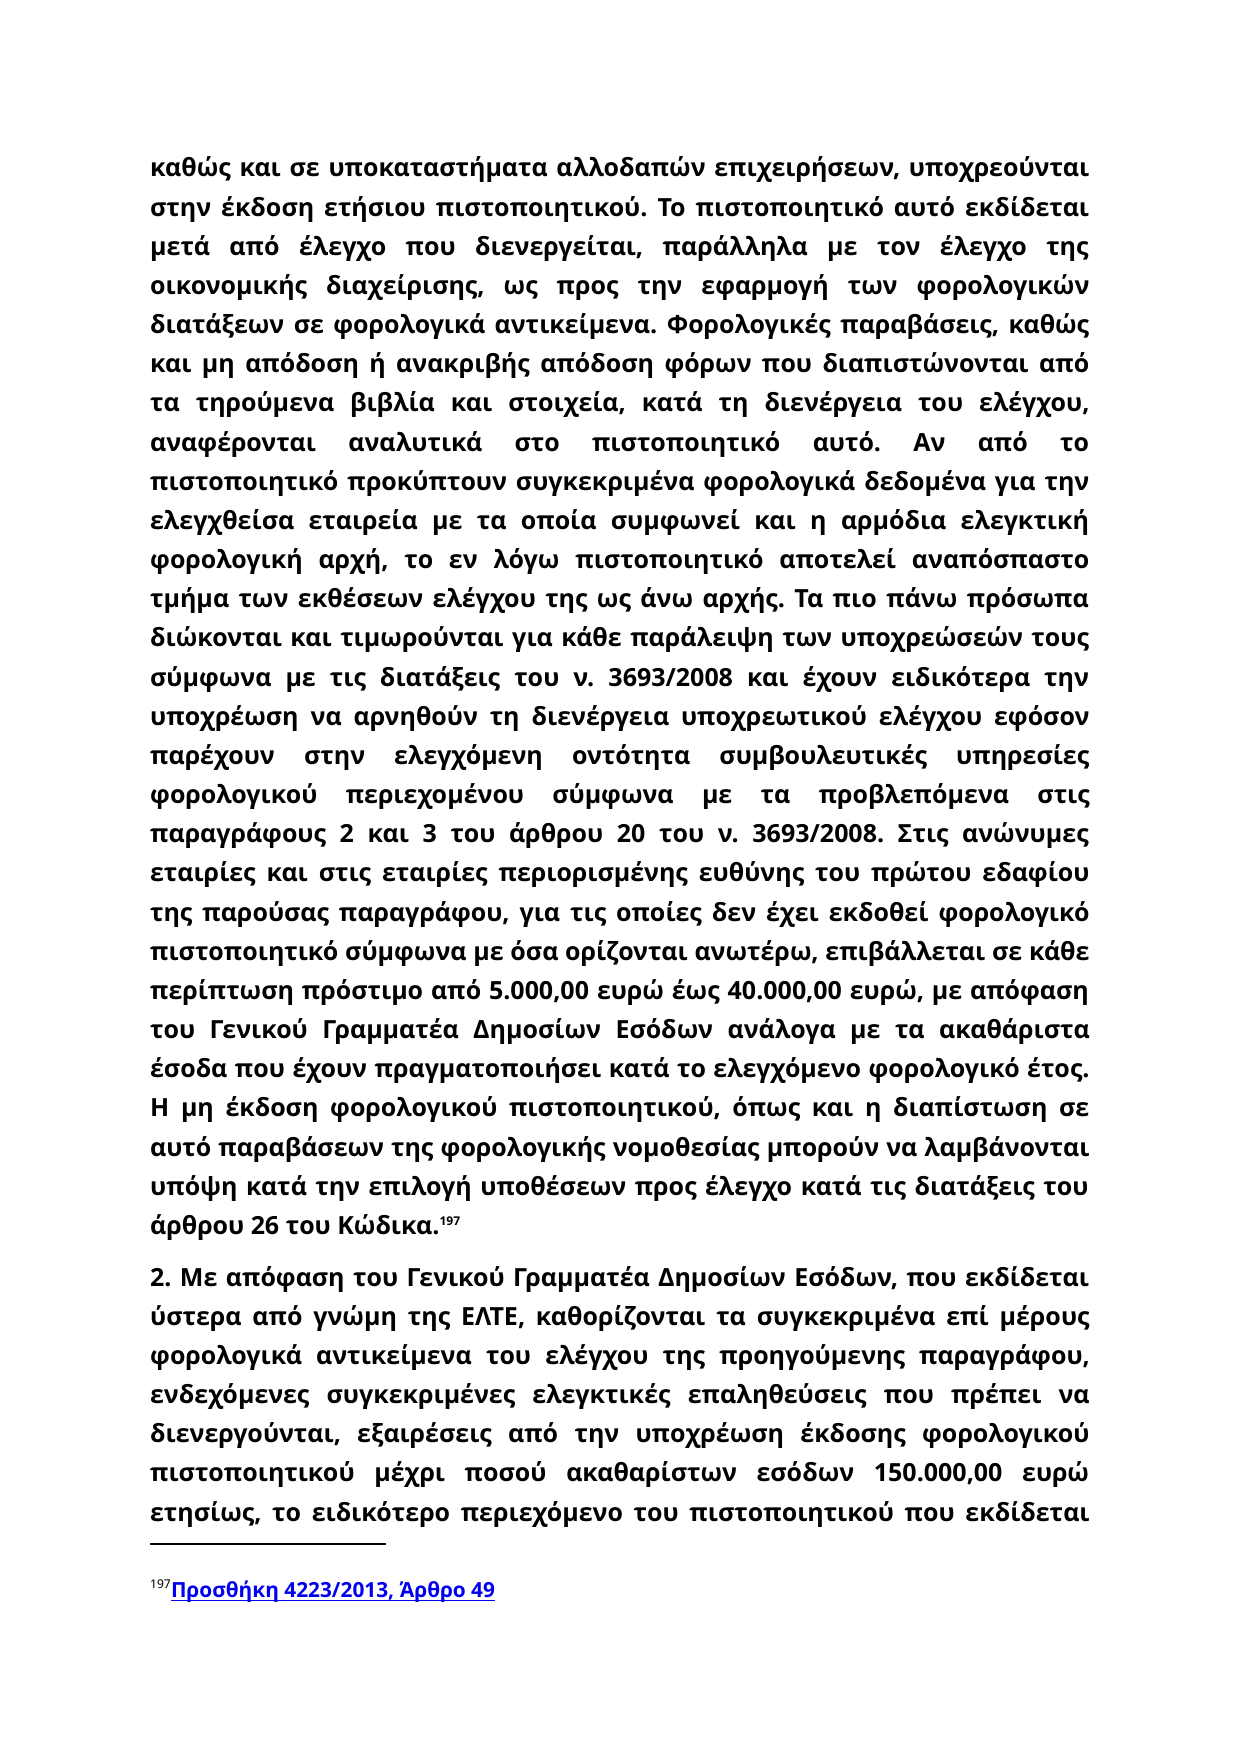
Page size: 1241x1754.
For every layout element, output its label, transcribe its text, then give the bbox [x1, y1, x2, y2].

text 2. Με απόφαση του Γενικού Γραμματέα Δημοσίων Εσόδων, που εκδίδεται ύστερα από γνώμη της ΕΛΤΕ, καθορίζονται τα συγκεκριμένα επί μέρους φορολογικά αντικείμενα του ελέγχου της προηγούμενης παραγράφου, ενδεχόμενες συγκεκριμένες ελεγκτικές επαληθεύσεις που πρέπει να διενεργούνται, εξαιρέσεις από την υποχρέωση έκδοσης φορολογικού πιστοποιητικού μέχρι ποσού ακαθαρίστων εσόδων 150.000,00 ευρώ ετησίως, το ειδικότερο περιεχόμενο του πιστοποιητικού που εκδίδεται [150, 1259, 1090, 1528]
text καθώς και σε υποκαταστήματα αλλοδαπών επιχειρήσεων, υποχρεούνται στην έκδοση ετήσιου πιστοποιητικού. Το πιστοποιητικό αυτό εκδίδεται μετά από έλεγχο που διενεργείται, παράλληλα με τον έλεγχο της οικονομικής διαχείρισης, ως προς την εφαρμογή των φορολογικών διατάξεων σε φορολογικά αντικείμενα. Φορολογικές παραβάσεις, καθώς και μη απόδοση ή ανακριβής απόδοση φόρων που διαπιστώνονται από τα τηρούμενα βιβλία και στοιχεία, κατά τη διενέργεια του ελέγχου, αναφέρονται αναλυτικά στο πιστοποιητικό αυτό. Αν από το πιστοποιητικό προκύπτουν συγκεκριμένα φορολογικά δεδομένα για την ελεγχθείσα εταιρεία με τα οποία συμφωνεί και η αρμόδια ελεγκτική φορολογική αρχή, το εν λόγω πιστοποιητικό αποτελεί αναπόσπαστο τμήμα των εκθέσεων ελέγχου της ως άνω αρχής. Τα πιο πάνω πρόσωπα διώκονται και τιμωρούνται για κάθε παράλειψη των υποχρεώσεών τους σύμφωνα με τις διατάξεις του ν. 3693/2008 και έχουν ειδικότερα την υποχρέωση να αρνηθούν τη διενέργεια υποχρεωτικού ελέγχου εφόσον παρέχουν στην ελεγχόμενη οντότητα συμβουλευτικές υπηρεσίες φορολογικού περιεχομένου σύμφωνα με τα προβλεπόμενα στις παραγράφους 2 και 3 του άρθρου 20 του ν. 3693/2008. Στις ανώνυμες εταιρίες και στις εταιρίες περιορισμένης ευθύνης του πρώτου εδαφίου της παρούσας παραγράφου, για τις οποίες δεν έχει εκδοθεί φορολογικό πιστοποιητικό σύμφωνα με όσα ορίζονται ανωτέρω, επιβάλλεται σε κάθε περίπτωση πρόστιμο από 5.000,00 ευρώ έως 40.000,00 ευρώ, με απόφαση του Γενικού Γραμματέα Δημοσίων Εσόδων ανάλογα με τα ακαθάριστα έσοδα που έχουν πραγματοποιήσει κατά το ελεγχόμενο φορολογικό έτος. Η μη έκδοση φορολογικού πιστοποιητικού, όπως και η διαπίστωση σε αυτό παραβάσεων της φορολογικής νομοθεσίας μπορούν να λαμβάνονται υπόψη κατά την επιλογή υποθέσεων προς έλεγχο κατά τις διατάξεις του άρθρου 26 του Κώδικα. [150, 150, 1090, 1242]
text Προσθήκη 4223/2013, Άρθρο 49 [150, 1576, 1090, 1604]
